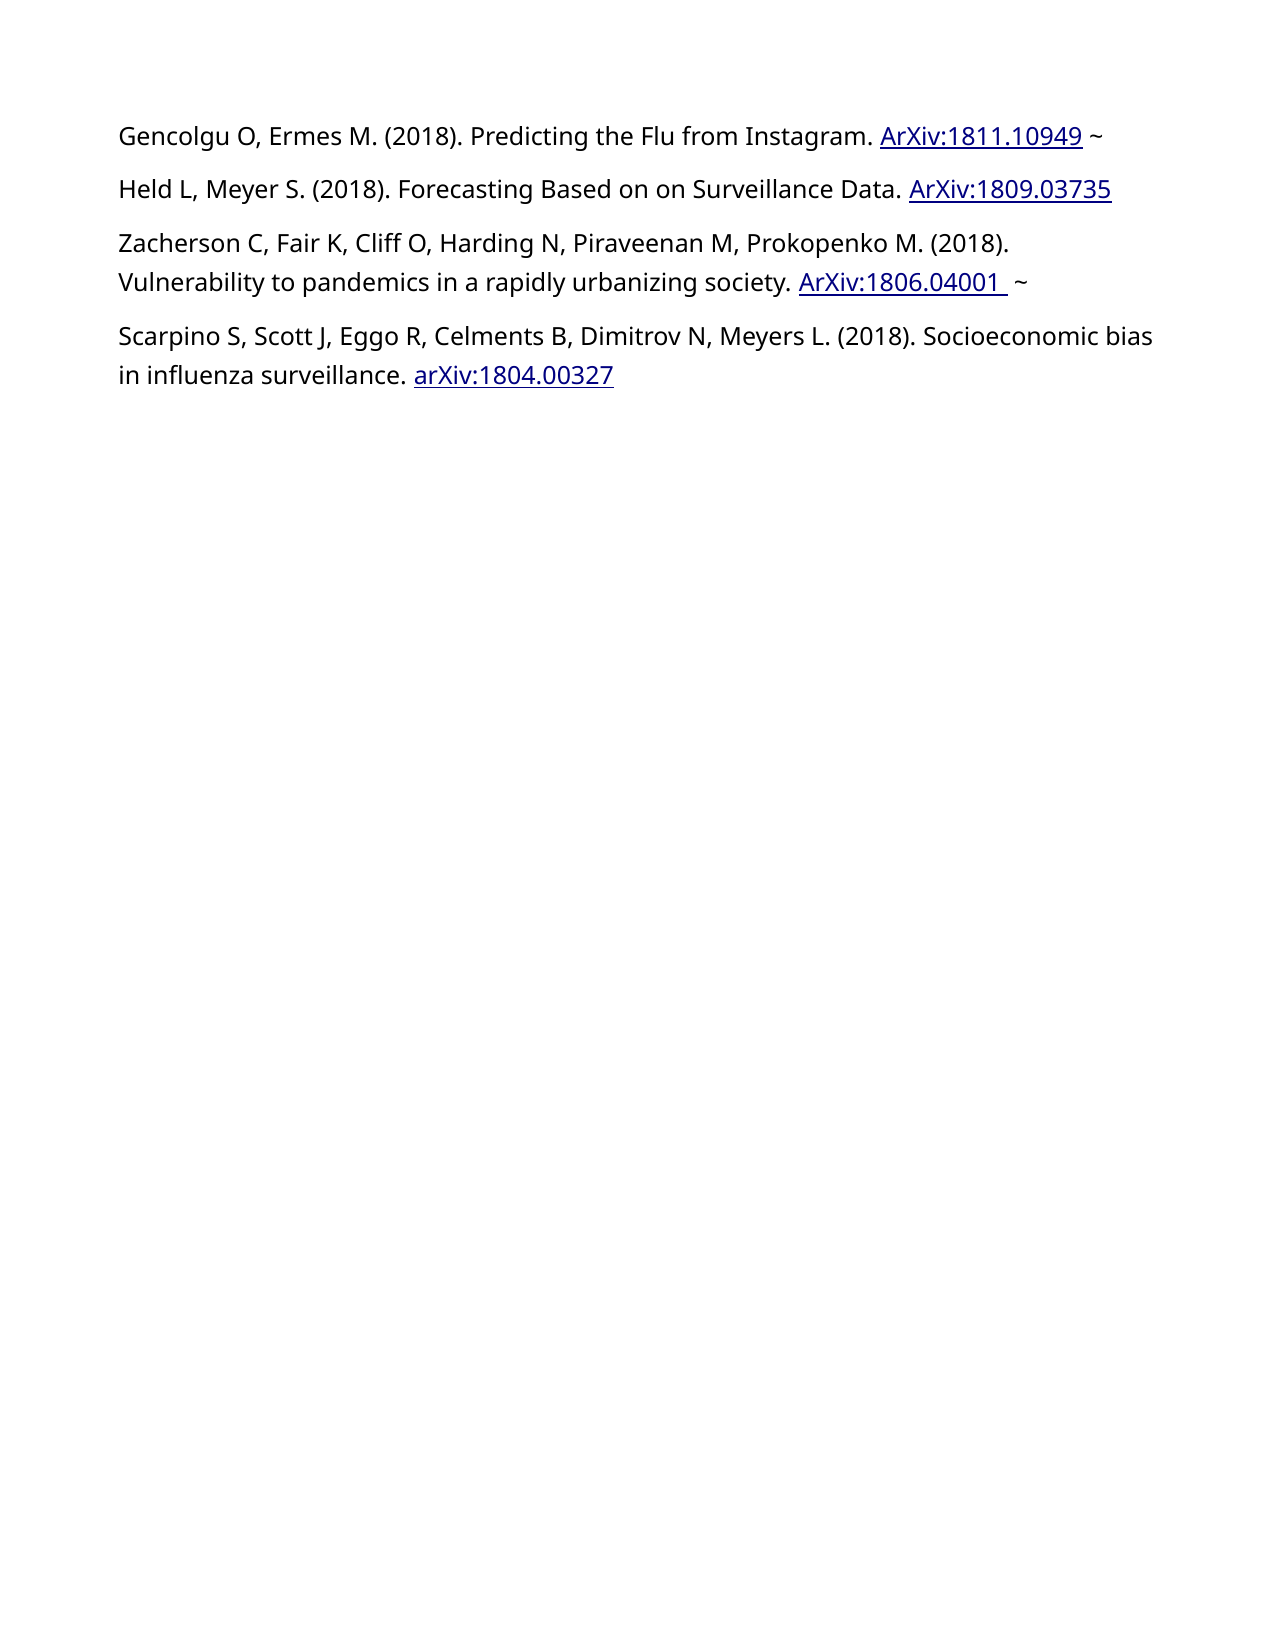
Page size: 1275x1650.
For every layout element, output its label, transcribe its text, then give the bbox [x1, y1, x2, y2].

text Scarpino S, Scott J, Eggo R, Celments B, Dimitrov N, Meyers L. (2018). Socioeconomic bias in influenza surveillance. arXiv:1804.00327 [118, 318, 1157, 392]
text Zacherson C, Fair K, Cliff O, Harding N, Piraveenan M, Prokopenko M. (2018). Vulnerability to pandemics in a rapidly urbanizing society. ArXiv:1806.04001 ~ [118, 226, 1157, 299]
text Held L, Meyer S. (2018). Forecasting Based on on Surveillance Data. ArXiv:1809.03735 [118, 172, 1157, 206]
text Gencolgu O, Ermes M. (2018). Predicting the Flu from Instagram. ArXiv:1811.10949 ~ [118, 118, 1157, 152]
